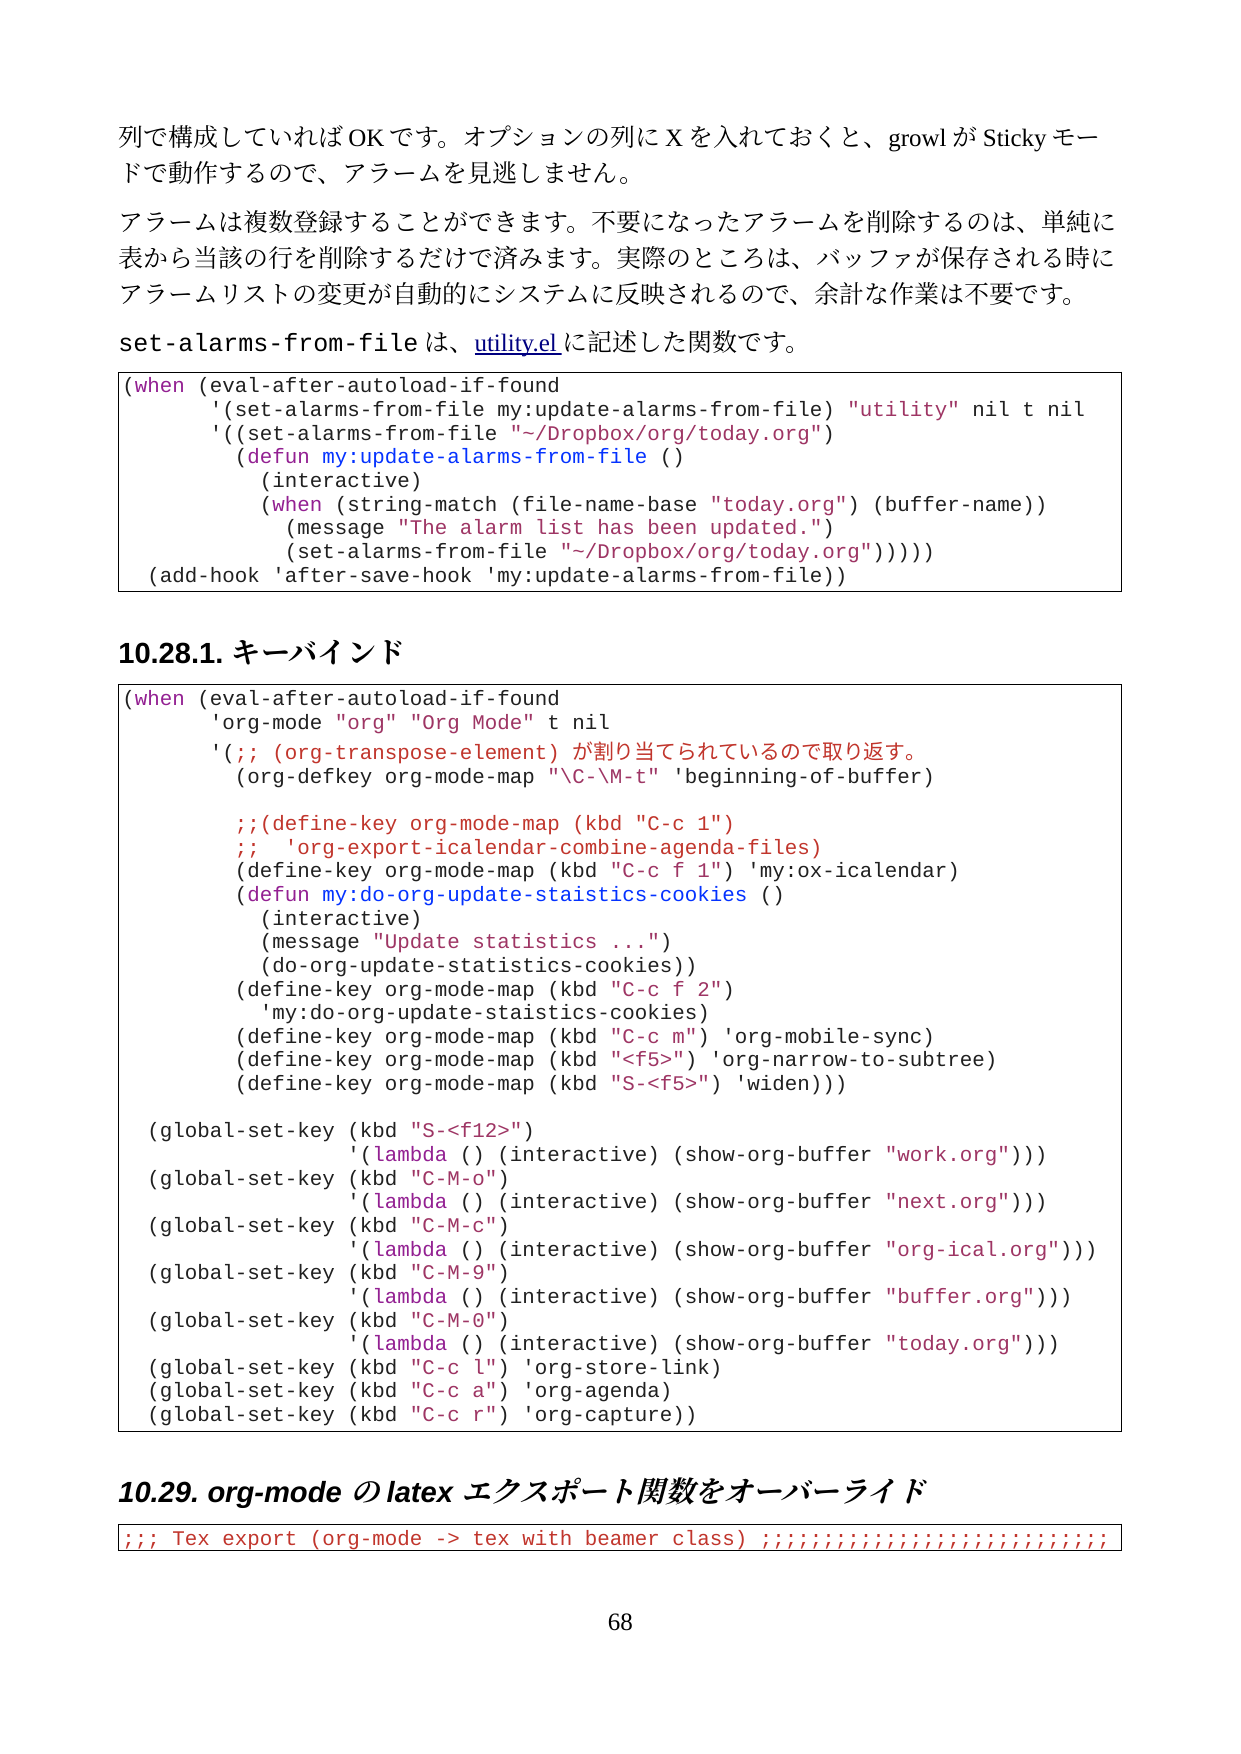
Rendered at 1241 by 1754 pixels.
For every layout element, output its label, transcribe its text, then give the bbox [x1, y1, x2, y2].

text (global-set-key (kbd "C-c l") 'org-store-link) [119, 1353, 1121, 1377]
subtitle キーバインド [118, 630, 1122, 672]
text ;;(define-key org-mode-map (kbd "C-c 1") [119, 809, 1121, 833]
text (message "Update statistics ...") [119, 927, 1121, 951]
text '(lambda () (interactive) (show-org-buffer "today.org"))) [119, 1329, 1121, 1353]
text 'my:do-org-update-staistics-cookies) [119, 998, 1121, 1022]
text (org-defkey org-mode-map "\C-\M-t" 'beginning-of-buffer) [119, 762, 1121, 785]
text (defun my:update-alarms-from-file () [119, 442, 1121, 466]
text (global-set-key (kbd "C-c r") 'org-capture)) [119, 1400, 1121, 1431]
text (when (eval-after-autoload-if-found [119, 685, 1121, 708]
text '(lambda () (interactive) (show-org-buffer "buffer.org"))) [119, 1282, 1121, 1306]
subtitle org-mode の latex エクスポート関数をオーバーライド [118, 1469, 1122, 1511]
text (global-set-key (kbd "S-<f12>") [119, 1116, 1121, 1140]
text 'org-mode "org" "Org Mode" t nil [119, 708, 1121, 731]
text (set-alarms-from-file "~/Dropbox/org/today.org"))))) [119, 537, 1121, 561]
text (global-set-key (kbd "C-M-0") [119, 1306, 1121, 1329]
text (define-key org-mode-map (kbd "C-c m") 'org-mobile-sync) [119, 1022, 1121, 1046]
text '(lambda () (interactive) (show-org-buffer "org-ical.org"))) [119, 1235, 1121, 1258]
text (when (eval-after-autoload-if-found [119, 373, 1121, 395]
text '((set-alarms-from-file "~/Dropbox/org/today.org") [119, 419, 1121, 442]
text (define-key org-mode-map (kbd "C-c f 2") [119, 974, 1121, 998]
text (do-org-update-statistics-cookies)) [119, 951, 1121, 974]
text (interactive) [119, 466, 1121, 490]
text (interactive) [119, 904, 1121, 927]
text ;; 'org-export-icalendar-combine-agenda-files) [119, 833, 1121, 856]
text (defun my:do-org-update-staistics-cookies () [119, 880, 1121, 904]
text (define-key org-mode-map (kbd "S-<f5>") 'widen))) [119, 1069, 1121, 1093]
text set-alarms-from-file は、utility.elに記述した関数です。 [118, 323, 1122, 359]
text (message "The alarm list has been updated.") [119, 513, 1121, 537]
text '(set-alarms-from-file my:update-alarms-from-file) "utility" nil t nil [119, 395, 1121, 419]
text (global-set-key (kbd "C-M-9") [119, 1258, 1121, 1282]
text (global-set-key (kbd "C-M-o") [119, 1164, 1121, 1187]
text (define-key org-mode-map (kbd "<f5>") 'org-narrow-to-subtree) [119, 1046, 1121, 1069]
text (add-hook 'after-save-hook 'my:update-alarms-from-file)) [119, 561, 1121, 591]
text 列で構成していればOKです。オプションの列にXを入れておくと、growl がStickyモードで動作するので、アラームを見逃しません。 [118, 118, 1122, 190]
text (global-set-key (kbd "C-M-c") [119, 1211, 1121, 1235]
text (define-key org-mode-map (kbd "C-c f 1") 'my:ox-icalendar) [119, 856, 1121, 880]
text アラームは複数登録することができます。不要になったアラームを削除するのは、単純に表から当該の行を削除するだけで済みます。実際のところは、バッファが保存される時にアラームリストの変更が自動的にシステムに反映されるので、余計な作業は不要です。 [118, 202, 1122, 310]
text '(;; (org-transpose-element) が割り当てられているので取り返す。 [119, 731, 1121, 762]
text ;;; Tex export (org-mode -> tex with beamer class) ;;;;;;;;;;;;;;;;;;;;;;;;;;;; [119, 1525, 1121, 1550]
text '(lambda () (interactive) (show-org-buffer "next.org"))) [119, 1187, 1121, 1211]
text (when (string-match (file-name-base "today.org") (buffer-name)) [119, 490, 1121, 513]
text (global-set-key (kbd "C-c a") 'org-agenda) [119, 1377, 1121, 1400]
text '(lambda () (interactive) (show-org-buffer "work.org"))) [119, 1140, 1121, 1164]
